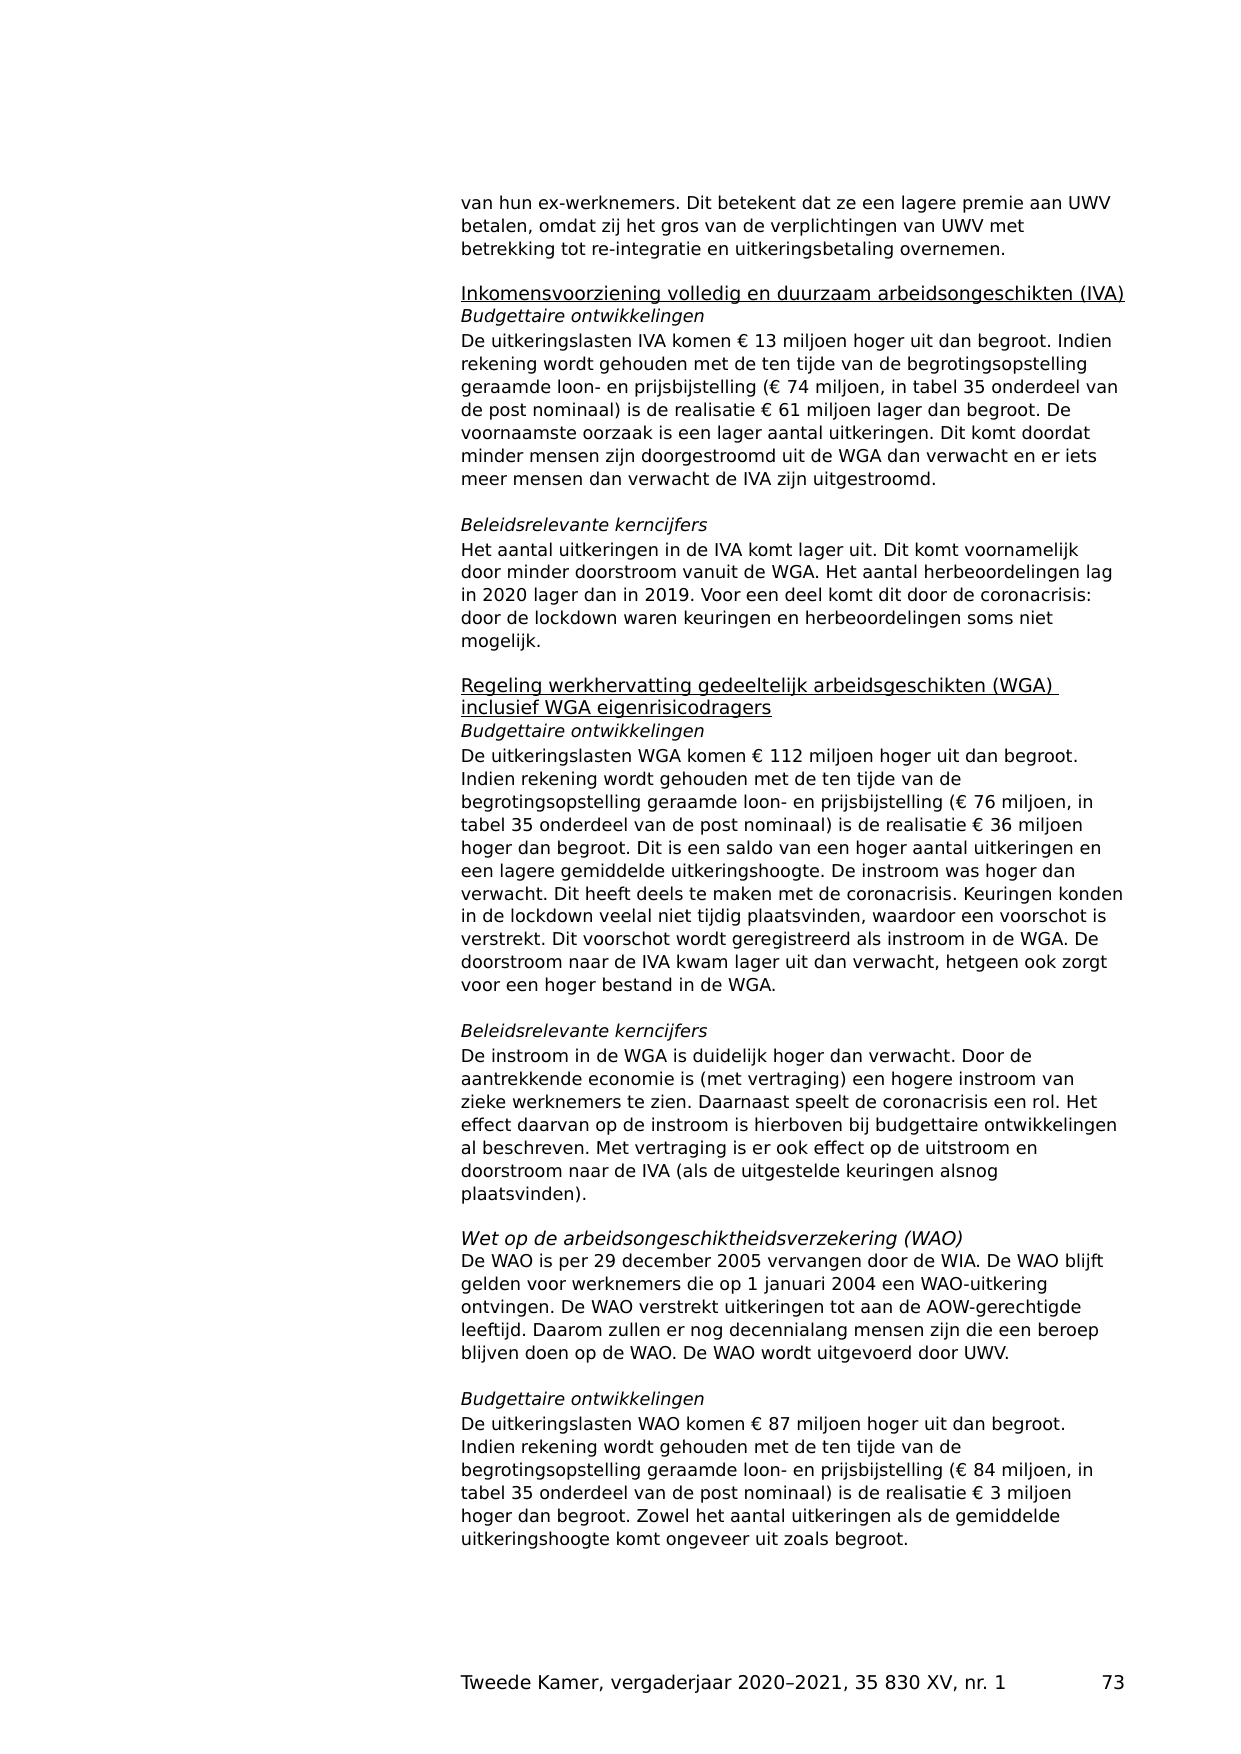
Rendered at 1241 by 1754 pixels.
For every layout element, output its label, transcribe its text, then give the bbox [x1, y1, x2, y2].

text De uitkeringslasten WGA komen € 112 miljoen hoger uit dan begroot. Indien rekening wordt gehouden met de ten tijde van de begrotingsopstelling geraamde loon- en prijsbijstelling (€ 76 miljoen, in tabel 35 onderdeel van de post nominaal) is de realisatie € 36 miljoen hoger dan begroot. Dit is een saldo van een hoger aantal uitkeringen en een lagere gemiddelde uitkeringshoogte. De instroom was hoger dan verwacht. Dit heeft deels te maken met de coronacrisis. Keuringen konden in de lockdown veelal niet tijdig plaatsvinden, waardoor een voorschot is verstrekt. Dit voorschot wordt geregistreerd als instroom in de WGA. De doorstroom naar de IVA kwam lager uit dan verwacht, hetgeen ook zorgt voor een hoger bestand in de WGA. [461, 744, 1125, 996]
text De instroom in de WGA is duidelijk hoger dan verwacht. Door de aantrekkende economie is (met vertraging) een hogere instroom van zieke werknemers te zien. Daarnaast speelt de coronacrisis een rol. Het effect daarvan op de instroom is hierboven bij budgettaire ontwikkelingen al beschreven. Met vertraging is er ook effect op de uitstroom en doorstroom naar de IVA (als de uitgestelde keuringen alsnog plaatsvinden). [461, 1044, 1125, 1204]
text Inkomensvoorziening volledig en duurzaam arbeidsongeschikten (IVA) [461, 282, 1125, 301]
text Beleidsrelevante kerncijfers [461, 513, 1125, 536]
text De uitkeringslasten IVA komen € 13 miljoen hoger uit dan begroot. Indien rekening wordt gehouden met de ten tijde van de begrotingsopstelling geraamde loon- en prijsbijstelling (€ 74 miljoen, in tabel 35 onderdeel van de post nominaal) is de realisatie € 61 miljoen lager dan begroot. De voornaamste oorzaak is een lager aantal uitkeringen. Dit komt doordat minder mensen zijn doorgestroomd uit de WGA dan verwacht en er iets meer mensen dan verwacht de IVA zijn uitgestroomd. [461, 329, 1125, 490]
text Regeling werkhervatting gedeeltelijk arbeidsgeschikten (WGA) inclusief WGA eigenrisicodragers [461, 675, 1125, 719]
text De uitkeringslasten WAO komen € 87 miljoen hoger uit dan begroot. Indien rekening wordt gehouden met de ten tijde van de begrotingsopstelling geraamde loon- en prijsbijstelling (€ 84 miljoen, in tabel 35 onderdeel van de post nominaal) is de realisatie € 3 miljoen hoger dan begroot. Zowel het aantal uitkeringen als de gemiddelde uitkeringshoogte komt ongeveer uit zoals begroot. [461, 1412, 1125, 1549]
text De WAO is per 29 december 2005 vervangen door de WIA. De WAO blijft gelden voor werknemers die op 1 januari 2004 een WAO-uitkering ontvingen. De WAO verstrekt uitkeringen tot aan de AOW-gerechtigde leeftijd. Daarom zullen er nog decennialang mensen zijn die een beroep blijven doen op de WAO. De WAO wordt uitgevoerd door UWV. [461, 1249, 1125, 1364]
text Budgettaire ontwikkelingen [461, 719, 1125, 742]
text Budgettaire ontwikkelingen [461, 1387, 1125, 1410]
title Wet op de arbeidsongeschiktheidsverzekering (WAO) [461, 1227, 1125, 1249]
text Budgettaire ontwikkelingen [461, 304, 1125, 327]
text van hun ex-werknemers. Dit betekent dat ze een lagere premie aan UWV betalen, omdat zij het gros van de verplichtingen van UWV met betrekking tot re-integratie en uitkeringsbetaling overnemen. [461, 191, 1125, 259]
text Beleidsrelevante kerncijfers [461, 1019, 1125, 1042]
text Het aantal uitkeringen in de IVA komt lager uit. Dit komt voornamelijk door minder doorstroom vanuit de WGA. Het aantal herbeoordelingen lag in 2020 lager dan in 2019. Voor een deel komt dit door de coronacrisis: door de lockdown waren keuringen en herbeoordelingen soms niet mogelijk. [461, 538, 1125, 652]
